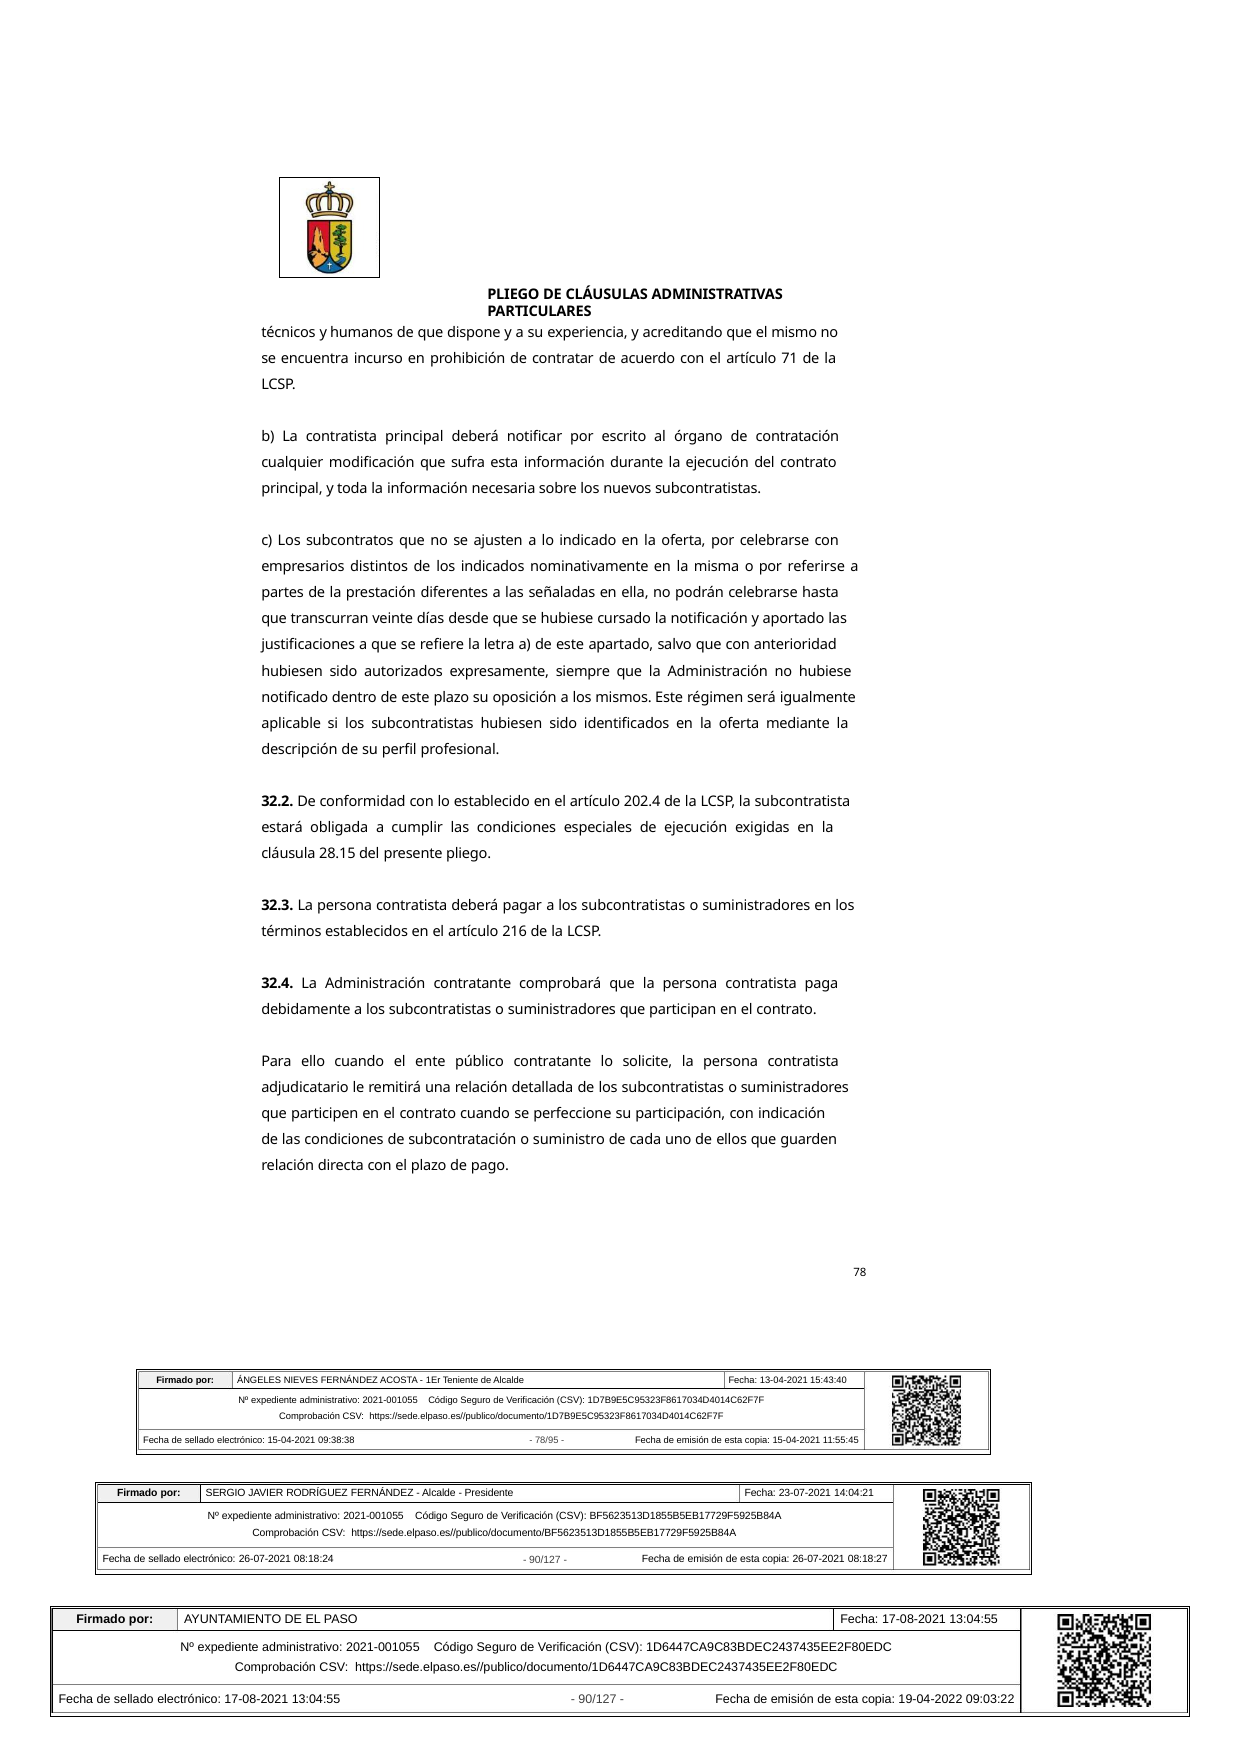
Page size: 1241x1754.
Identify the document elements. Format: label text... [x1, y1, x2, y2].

picture [280, 178, 379, 277]
text Fecha de emisión de esta copia: 19-04-2022 09:03:22 [715, 1692, 1039, 1706]
text técnicos y humanos de que dispone y a su experiencia, y acreditando que el mismo no [261, 324, 890, 341]
text principal, y toda la información necesaria sobre los nuevos subcontratistas. [261, 480, 890, 497]
text Comprobación CSV: https://sede.elpaso.es//publico/documento/BF5623513D1855B5EB17729F5925B84A [252, 1527, 807, 1539]
text partes de la prestación diferentes a las señaladas en ella, no podrán celebrarse hasta [261, 584, 890, 601]
text c) Los subcontratos que no se ajusten a lo indicado en la oferta, por celebrarse con [261, 532, 890, 548]
text 3 [261, 792, 269, 809]
text relación directa con el plazo de pago. [261, 1157, 890, 1174]
text Fecha: 13-04-2021 15:43:40 [728, 1375, 864, 1385]
text se encuentra incurso en prohibición de contratar de acuerdo con el artículo 71 de la [261, 350, 890, 367]
text adjudicatario le remitirá una relación detallada de los subcontratistas o suministradores [261, 1079, 890, 1096]
text - 90/127 - [571, 1693, 643, 1707]
text Firmado por: [156, 1375, 228, 1385]
picture [137, 1370, 990, 1454]
text AYUNTAMIENTO DE EL PASO [184, 1612, 386, 1626]
text ÁNGELES NIEVES FERNÁNDEZ ACOSTA - 1Er Teniente de Alcalde [237, 1375, 552, 1385]
text Para ello cuando el ente público contratante lo solicite, la persona contratista [261, 1052, 890, 1069]
text - 90/127 - [523, 1554, 582, 1565]
text Fecha: 23-07-2021 14:04:21 [744, 1488, 893, 1499]
text LCSP. [261, 376, 890, 393]
text Nº expediente administrativo: 2021-001055 Código Seguro de Verificación (CSV): 1D7B9E5C95323F8617034D4014C62F7F [238, 1396, 788, 1406]
text Fecha de sellado electrónico: 17-08-2021 13:04:55 [58, 1692, 365, 1706]
text - 78/95 - [529, 1435, 578, 1446]
text de las condiciones de subcontratación o suministro de cada uno de ellos que guarden [261, 1131, 890, 1148]
text Fecha: 17-08-2021 13:04:55 [840, 1612, 1021, 1626]
picture [51, 1607, 1189, 1716]
text aplicable si los subcontratistas hubiesen sido identificados en la oferta mediante la [261, 715, 890, 732]
text notificado dentro de este plazo su oposición a los mismos. Este régimen será igualmente [261, 689, 890, 706]
text cláusula 28.15 del presente pliego. [261, 845, 890, 862]
text 2.4. La Administración contratante comprobará que la persona contratista paga [269, 974, 890, 992]
text Fecha de emisión de esta copia: 15-04-2021 11:55:45 [635, 1435, 884, 1445]
text Fecha de emisión de esta copia: 26-07-2021 08:18:27 [642, 1553, 912, 1565]
text Comprobación CSV: https://sede.elpaso.es//publico/documento/1D6447CA9C83BDEC2437435EE2F80EDC [234, 1661, 918, 1674]
text SERGIO JAVIER RODRÍGUEZ FERNÁNDEZ - Alcalde - Presidente [205, 1488, 540, 1499]
text PLIEGO DE CLÁUSULAS ADMINISTRATIVAS PARTICULARES [487, 286, 890, 320]
text debidamente a los subcontratistas o suministradores que participan en el contrato. [261, 1001, 858, 1018]
text empresarios distintos de los indicados nominativamente en la misma o por referirse a [261, 558, 890, 575]
text 2.2. De conformidad con lo establecido en el artículo 202.4 de la LCSP, la subcontratista [269, 792, 890, 809]
text 3 [261, 974, 269, 992]
text 78 [853, 1266, 883, 1279]
text 2.3. La persona contratista deberá pagar a los subcontratistas o suministradores en los [269, 896, 890, 914]
text Fecha de sellado electrónico: 15-04-2021 09:38:38 [143, 1435, 379, 1445]
text Nº expediente administrativo: 2021-001055 Código Seguro de Verificación (CSV): BF5623513D1855B5EB17729F5925B84A [207, 1510, 807, 1522]
text Fecha de sellado electrónico: 26-07-2021 08:18:24 [102, 1553, 359, 1565]
text 3 [261, 896, 269, 914]
text descripción de su perfil profesional. [261, 741, 890, 758]
text estará obligada a cumplir las condiciones especiales de ejecución exigidas en la [261, 819, 890, 836]
text hubiesen sido autorizados expresamente, siempre que la Administración no hubiese [261, 662, 890, 679]
text Comprobación CSV: https://sede.elpaso.es//publico/documento/1D7B9E5C95323F8617034D4014C62F7F [279, 1411, 788, 1421]
text Firmado por: [117, 1488, 196, 1499]
picture [96, 1483, 1031, 1574]
text términos establecidos en el artículo 216 de la LCSP. [261, 923, 637, 940]
text que transcurran veinte días desde que se hubiese cursado la notificación y aportado las [261, 610, 890, 627]
text Firmado por: [76, 1612, 172, 1626]
text Nº expediente administrativo: 2021-001055 Código Seguro de Verificación (CSV): 1D6447CA9C83BDEC2437435EE2F80EDC [180, 1640, 918, 1654]
text b) La contratista principal deberá notificar por escrito al órgano de contratación [261, 428, 890, 444]
text que participen en el contrato cuando se perfeccione su participación, con indicación [261, 1105, 890, 1122]
text justificaciones a que se refiere la letra a) de este apartado, salvo que con anterioridad [261, 636, 890, 653]
text cualquier modificación que sufra esta información durante la ejecución del contrato [261, 454, 890, 471]
